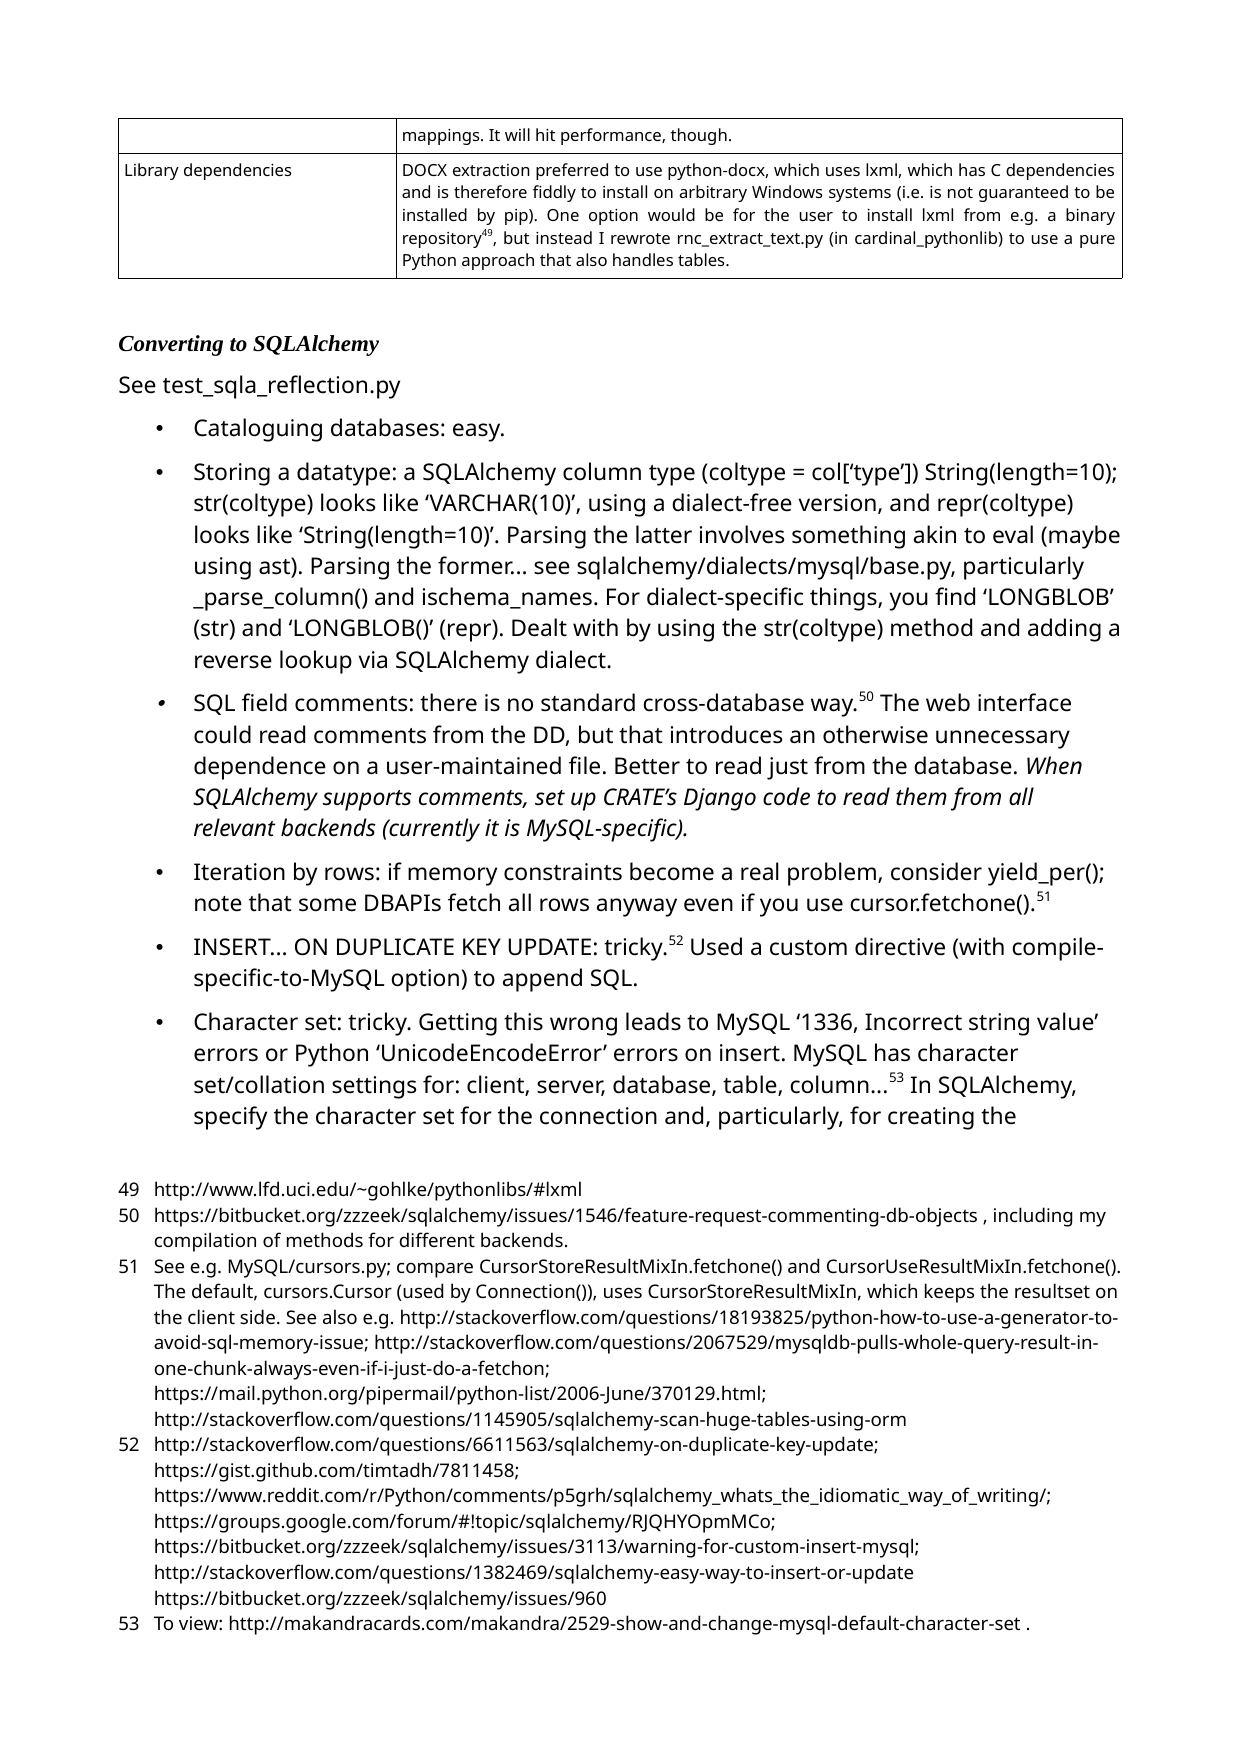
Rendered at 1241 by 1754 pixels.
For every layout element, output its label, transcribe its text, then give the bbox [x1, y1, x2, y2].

list Iteration by rows: if memory constraints become a real problem, consider yield_per(); note that some DBAPIs fetch all rows anyway even if you use cursor.fetchone(). [156, 856, 1122, 918]
table_cell DOCX extraction preferred to use python-docx, which uses lxml, which has C dependencies and is therefore fiddly to install on arbitrary Windows systems (i.e. is not guaranteed to be installed by pip). One option would be for the user to install lxml from e.g. a binary repository, but instead I rewrote rnc_extract_text.py (in cardinal_pythonlib) to use a pure Python approach that also handles tables. [397, 154, 1122, 277]
list http://stackoverflow.com/questions/6611563/sqlalchemy-on-duplicate-key-update; https://gist.github.com/timtadh/7811458; https://www.reddit.com/r/Python/comments/p5grh/sqlalchemy_whats_the_idiomatic_way_of_writing/; https://groups.google.com/forum/#!topic/sqlalchemy/RJQHYOpmMCo; https://bitbucket.org/zzzeek/sqlalchemy/issues/3113/warning-for-custom-insert-mysql; http://stackoverflow.com/questions/1382469/sqlalchemy-easy-way-to-insert-or-update https://bitbucket.org/zzzeek/sqlalchemy/issues/960 [118, 1432, 1122, 1610]
list To view: http://makandracards.com/makandra/2529-show-and-change-mysql-default-character-set . [118, 1610, 1122, 1636]
list Cataloguing databases: easy. [156, 412, 1122, 443]
text See test_sqla_reflection.py [118, 368, 1122, 400]
list INSERT... ON DUPLICATE KEY UPDATE: tricky. Used a custom directive (with compile-specific-to-MySQL option) to append SQL. [156, 931, 1122, 993]
list Storing a datatype: a SQLAlchemy column type (coltype = col[‘type’]) String(length=10); str(coltype) looks like ‘VARCHAR(10)’, using a dialect-free version, and repr(coltype) looks like ‘String(length=10)’. Parsing the latter involves something akin to eval (maybe using ast). Parsing the former... see sqlalchemy/dialects/mysql/base.py, particularly _parse_column() and ischema_names. For dialect-specific things, you find ‘LONGBLOB’ (str) and ‘LONGBLOB()’ (repr). Dealt with by using the str(coltype) method and adding a reverse lookup via SQLAlchemy dialect. [156, 456, 1122, 675]
subtitle Converting to SQLAlchemy [118, 330, 1122, 356]
list SQL field comments: there is no standard cross-database way. The web interface could read comments from the DD, but that introduces an otherwise unnecessary dependence on a user-maintained file. Better to read just from the database. When SQLAlchemy supports comments, set up CRATE’s Django code to read them from all relevant backends (currently it is MySQL-specific). [156, 687, 1122, 843]
list https://bitbucket.org/zzzeek/sqlalchemy/issues/1546/feature-request-commenting-db-objects , including my compilation of methods for different backends. [118, 1202, 1122, 1253]
list See e.g. MySQL/cursors.py; compare CursorStoreResultMixIn.fetchone() and CursorUseResultMixIn.fetchone(). The default, cursors.Cursor (used by Connection()), uses CursorStoreResultMixIn, which keeps the resultset on the client side. See also e.g. http://stackoverflow.com/questions/18193825/python-how-to-use-a-generator-to-avoid-sql-memory-issue; http://stackoverflow.com/questions/2067529/mysqldb-pulls-whole-query-result-in-one-chunk-always-even-if-i-just-do-a-fetchon; https://mail.python.org/pipermail/python-list/2006-June/370129.html; http://stackoverflow.com/questions/1145905/sqlalchemy-scan-huge-tables-using-orm [118, 1253, 1122, 1432]
table_cell Library dependencies [119, 154, 396, 277]
table_cell mappings. It will hit performance, though. [397, 119, 1122, 152]
table_cell [119, 119, 396, 152]
list Character set: tricky. Getting this wrong leads to MySQL ‘1336, Incorrect string value’ errors or Python ‘UnicodeEncodeError’ errors on insert. MySQL has character set/collation settings for: client, server, database, table, column... In SQLAlchemy, specify the character set for the connection and, particularly, for creating the [156, 1006, 1122, 1131]
